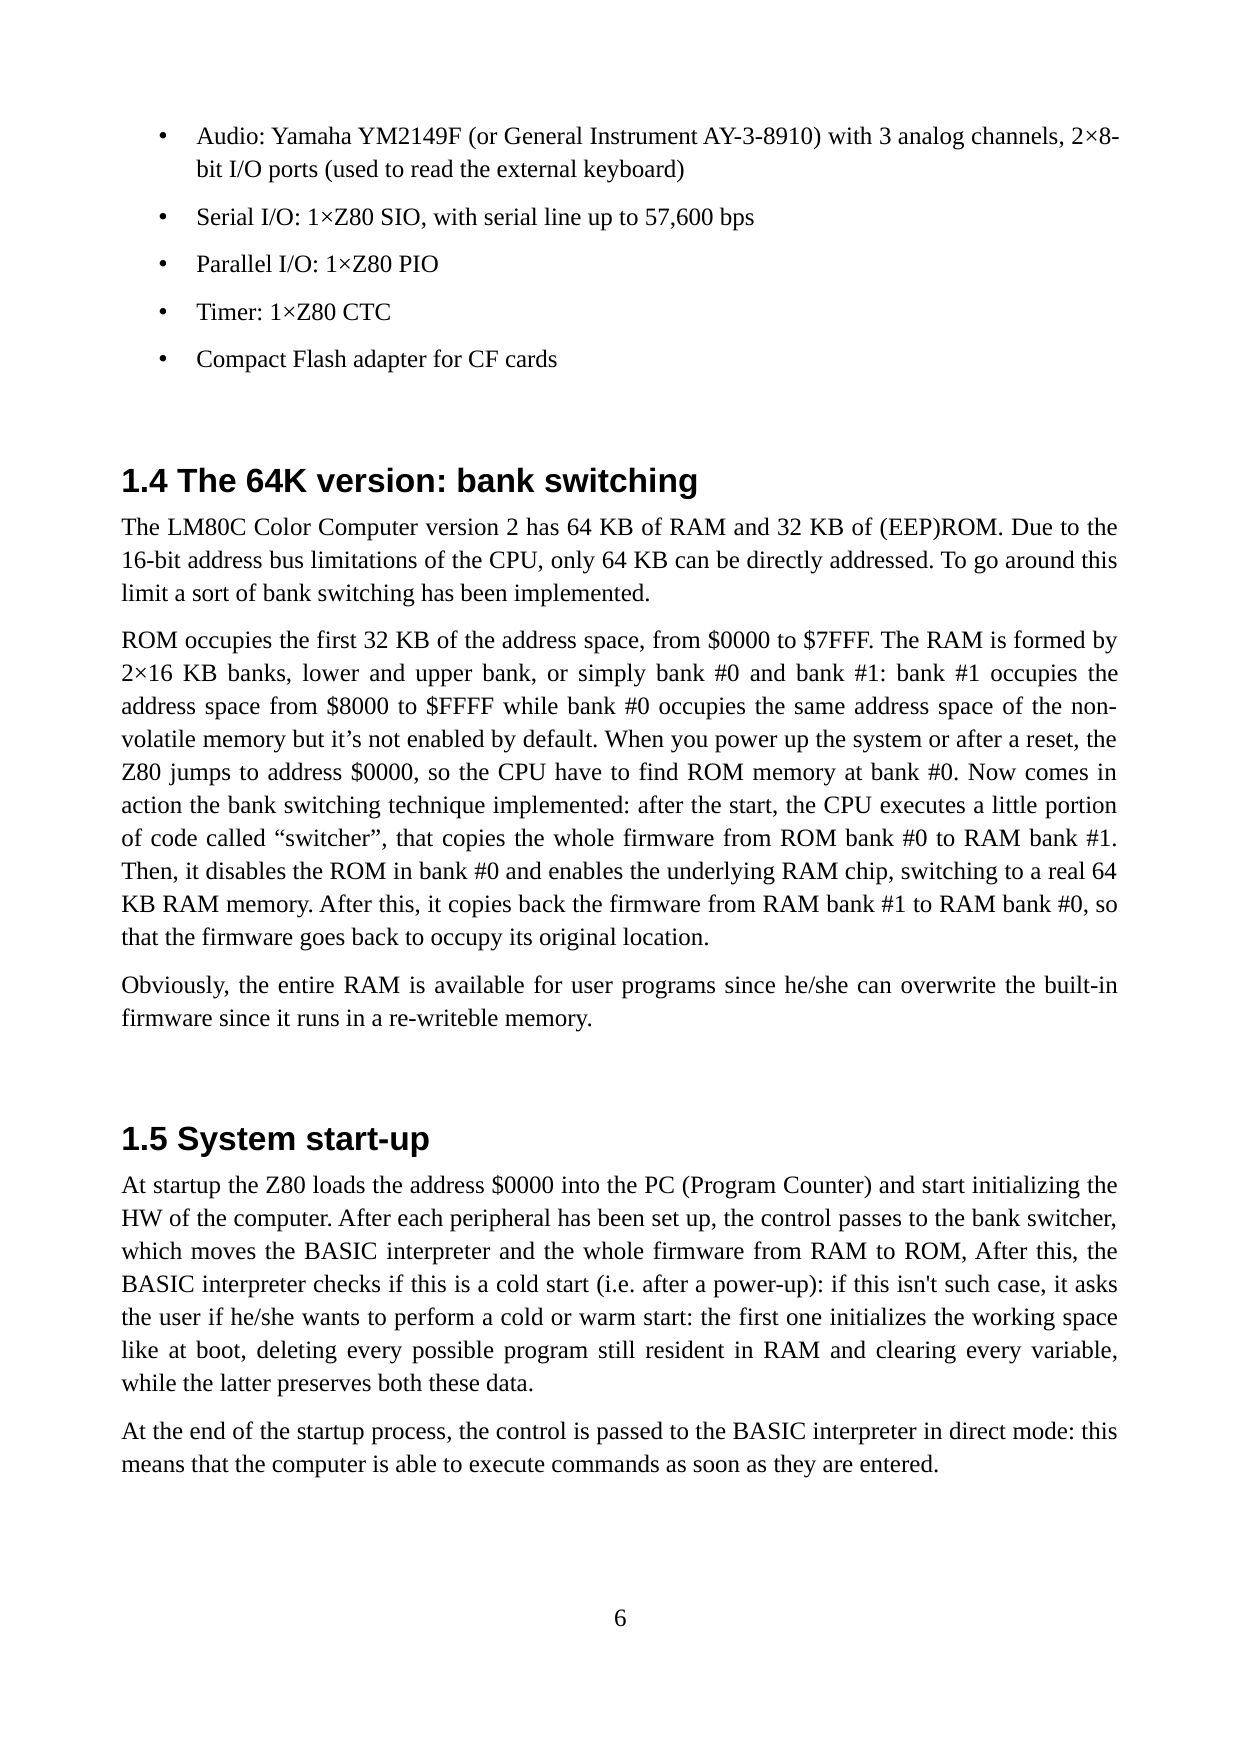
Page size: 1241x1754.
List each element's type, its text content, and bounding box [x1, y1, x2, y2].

list Compact Flash adapter for CF cards [158, 344, 1119, 373]
subtitle 1.5 System start-up [121, 1119, 1119, 1158]
list Audio: Yamaha YM2149F (or General Instrument AY-3-8910) with 3 analog channels, 2×8-bit I/O ports (used to read the external keyboard) [158, 121, 1119, 183]
text The LM80C Color Computer version 2 has 64 KB of RAM and 32 KB of (EEP)ROM. Due to the 16-bit address bus limitations of the CPU, only 64 KB can be directly addressed. To go around this limit a sort of bank switching has been implemented. [121, 512, 1119, 606]
list Serial I/O: 1×Z80 SIO, with serial line up to 57,600 bps [158, 202, 1119, 230]
list Timer: 1×Z80 CTC [158, 297, 1119, 326]
text At startup the Z80 loads the address $0000 into the PC (Program Counter) and start initializing the HW of the computer. After each peripheral has been set up, the control passes to the bank switcher, which moves the BASIC interpreter and the whole firmware from RAM to ROM, After this, the BASIC interpreter checks if this is a cold start (i.e. after a power-up): if this isn't such case, it asks the user if he/she wants to perform a cold or warm start: the first one initializes the working space like at boot, deleting every possible program still resident in RAM and clearing every variable, while the latter preserves both these data. [121, 1170, 1119, 1397]
list Parallel I/O: 1×Z80 PIO [158, 249, 1119, 278]
subtitle 1.4 The 64K version: bank switching [121, 461, 1119, 499]
text Obviously, the entire RAM is available for user programs since he/she can overwrite the built-in firmware since it runs in a re-writeble memory. [121, 970, 1119, 1032]
text ROM occupies the first 32 KB of the address space, from $0000 to $7FFF. The RAM is formed by 2×16 KB banks, lower and upper bank, or simply bank #0 and bank #1: bank #1 occupies the address space from $8000 to $FFFF while bank #0 occupies the same address space of the non-volatile memory but it’s not enabled by default. When you power up the system or after a reset, the Z80 jumps to address $0000, so the CPU have to find ROM memory at bank #0. Now comes in action the bank switching technique implemented: after the start, the CPU executes a little portion of code called “switcher”, that copies the whole firmware from ROM bank #0 to RAM bank #1. Then, it disables the ROM in bank #0 and enables the underlying RAM chip, switching to a real 64 KB RAM memory. After this, it copies back the firmware from RAM bank #1 to RAM bank #0, so that the firmware goes back to occupy its original location. [121, 625, 1119, 951]
text At the end of the startup process, the control is passed to the BASIC interpreter in direct mode: this means that the computer is able to execute commands as soon as they are entered. [121, 1416, 1119, 1478]
